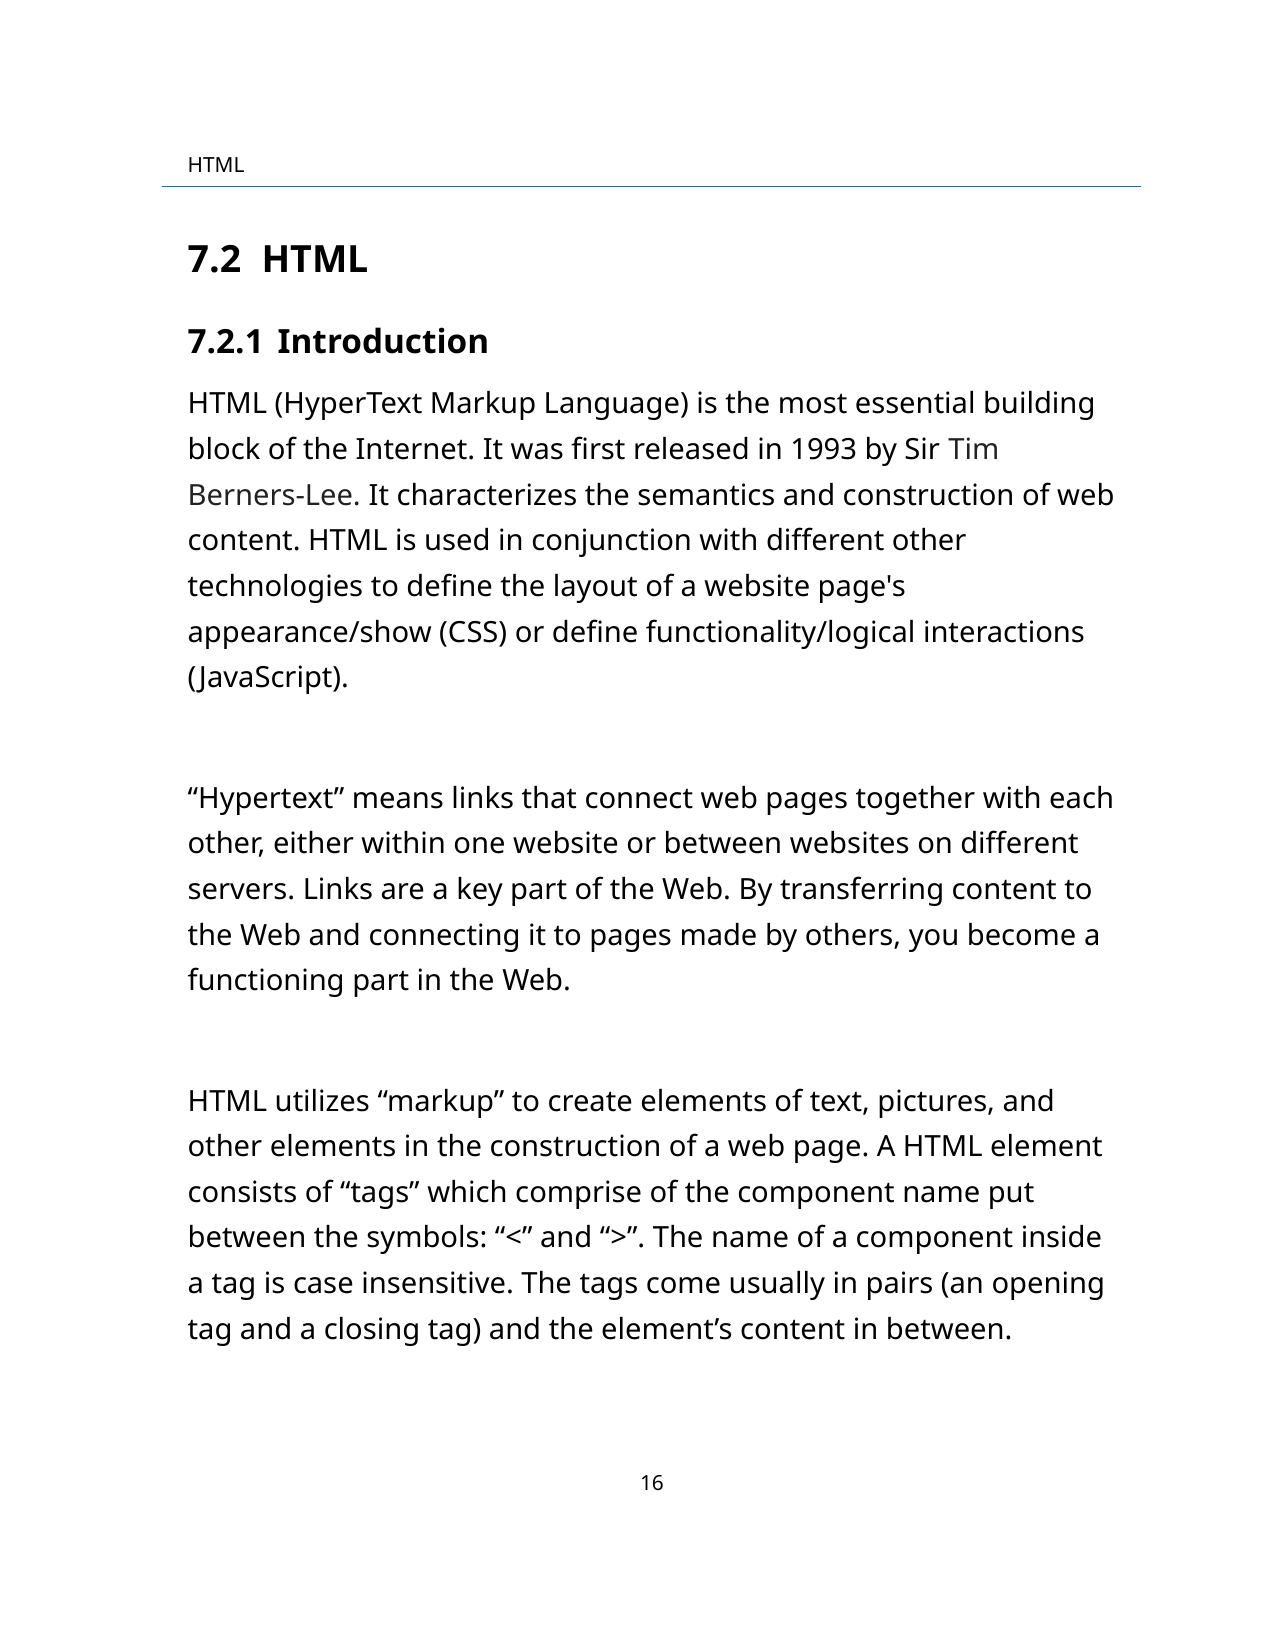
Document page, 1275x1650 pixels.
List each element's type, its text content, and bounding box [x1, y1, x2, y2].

text HTML (HyperText Markup Language) is the most essential building block of the Internet. It was first released in 1993 by Sir Tim Berners-Lee. It characterizes the semantics and construction of web content. HTML is used in conjunction with different other technologies to define the layout of a website page's appearance/show (CSS) or define functionality/logical interactions (JavaScript). [187, 383, 1116, 696]
subtitle Introduction [187, 318, 1116, 363]
text HTML utilizes “markup” to create elements of text, pictures, and other elements in the construction of a web page. A HTML element consists of “tags” which comprise of the component name put between the symbols: “<” and “>”. The name of a component inside a tag is case insensitive. The tags come usually in pairs (an opening tag and a closing tag) and the element’s content in between. [187, 1080, 1116, 1348]
subtitle HTML [187, 232, 1116, 283]
text “Hypertext” means links that connect web pages together with each other, either within one website or between websites on different servers. Links are a key part of the Web. By transferring content to the Web and connecting it to pages made by others, you become a functioning part in the Web. [187, 777, 1116, 999]
